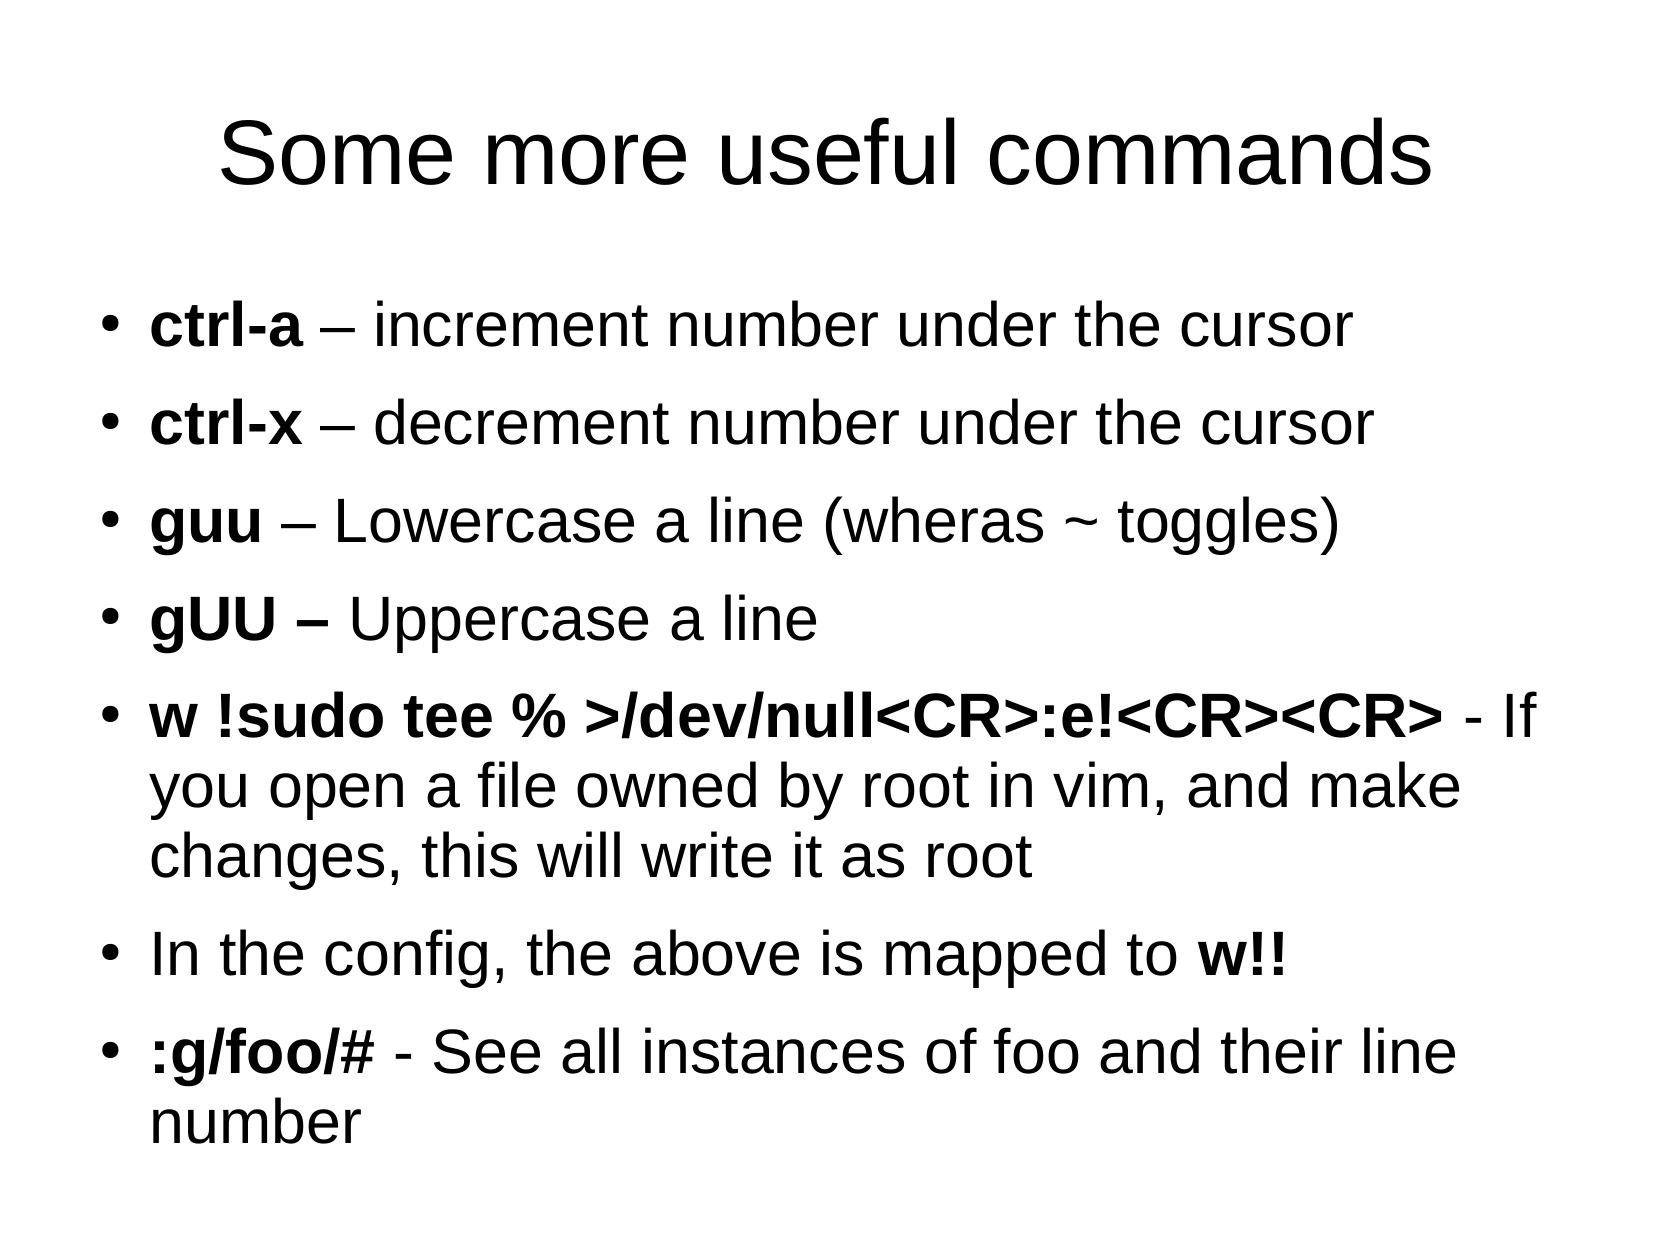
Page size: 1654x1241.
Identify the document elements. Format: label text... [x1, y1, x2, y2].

title Some more useful commands [82, 49, 1571, 257]
list ctrl-a – increment number under the cursor ctrl-x – decrement number under the cursor guu – Lowercase a line (wheras ~ toggles) gUU – Uppercase a line w !sudo tee % >/dev/null<CR>:e!<CR><CR> - If you open a file owned by root in vim, and make changes, this will write it as root In the config, the above is mapped to w!! :g/foo/# - See all instances of foo and their line number [82, 290, 1538, 1158]
